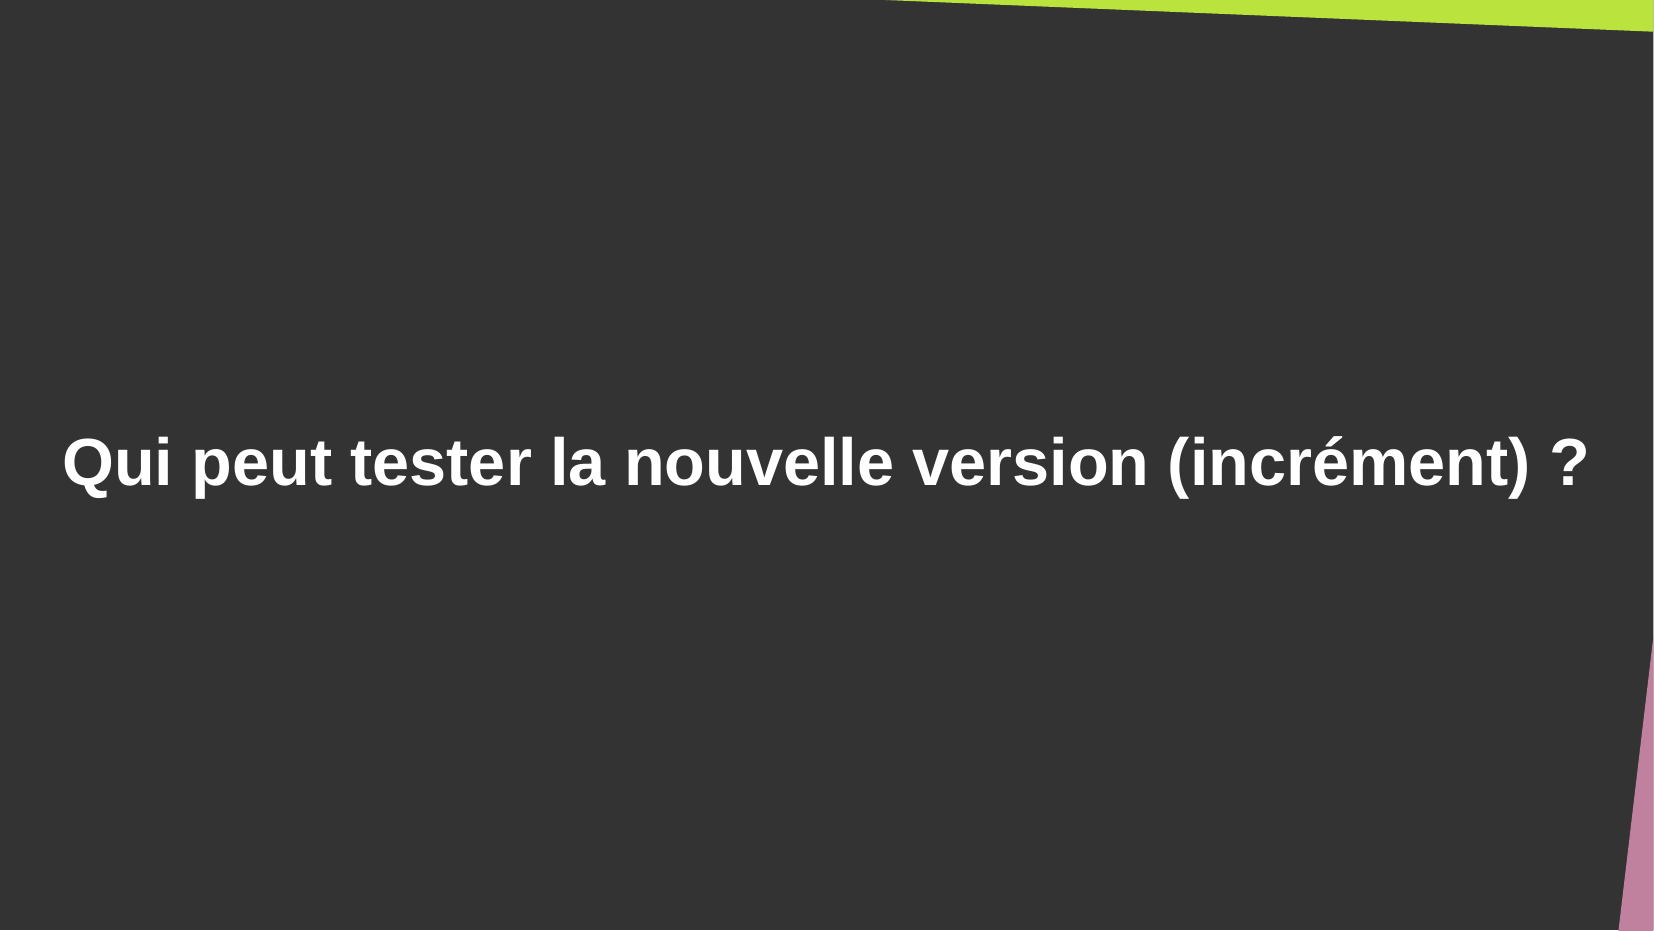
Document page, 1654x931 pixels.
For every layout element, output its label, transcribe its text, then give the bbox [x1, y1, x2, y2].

text_box [1618, 631, 1654, 931]
title Qui peut tester la nouvelle version (incrément) ? [31, 424, 1622, 506]
text_box [885, 0, 1654, 32]
